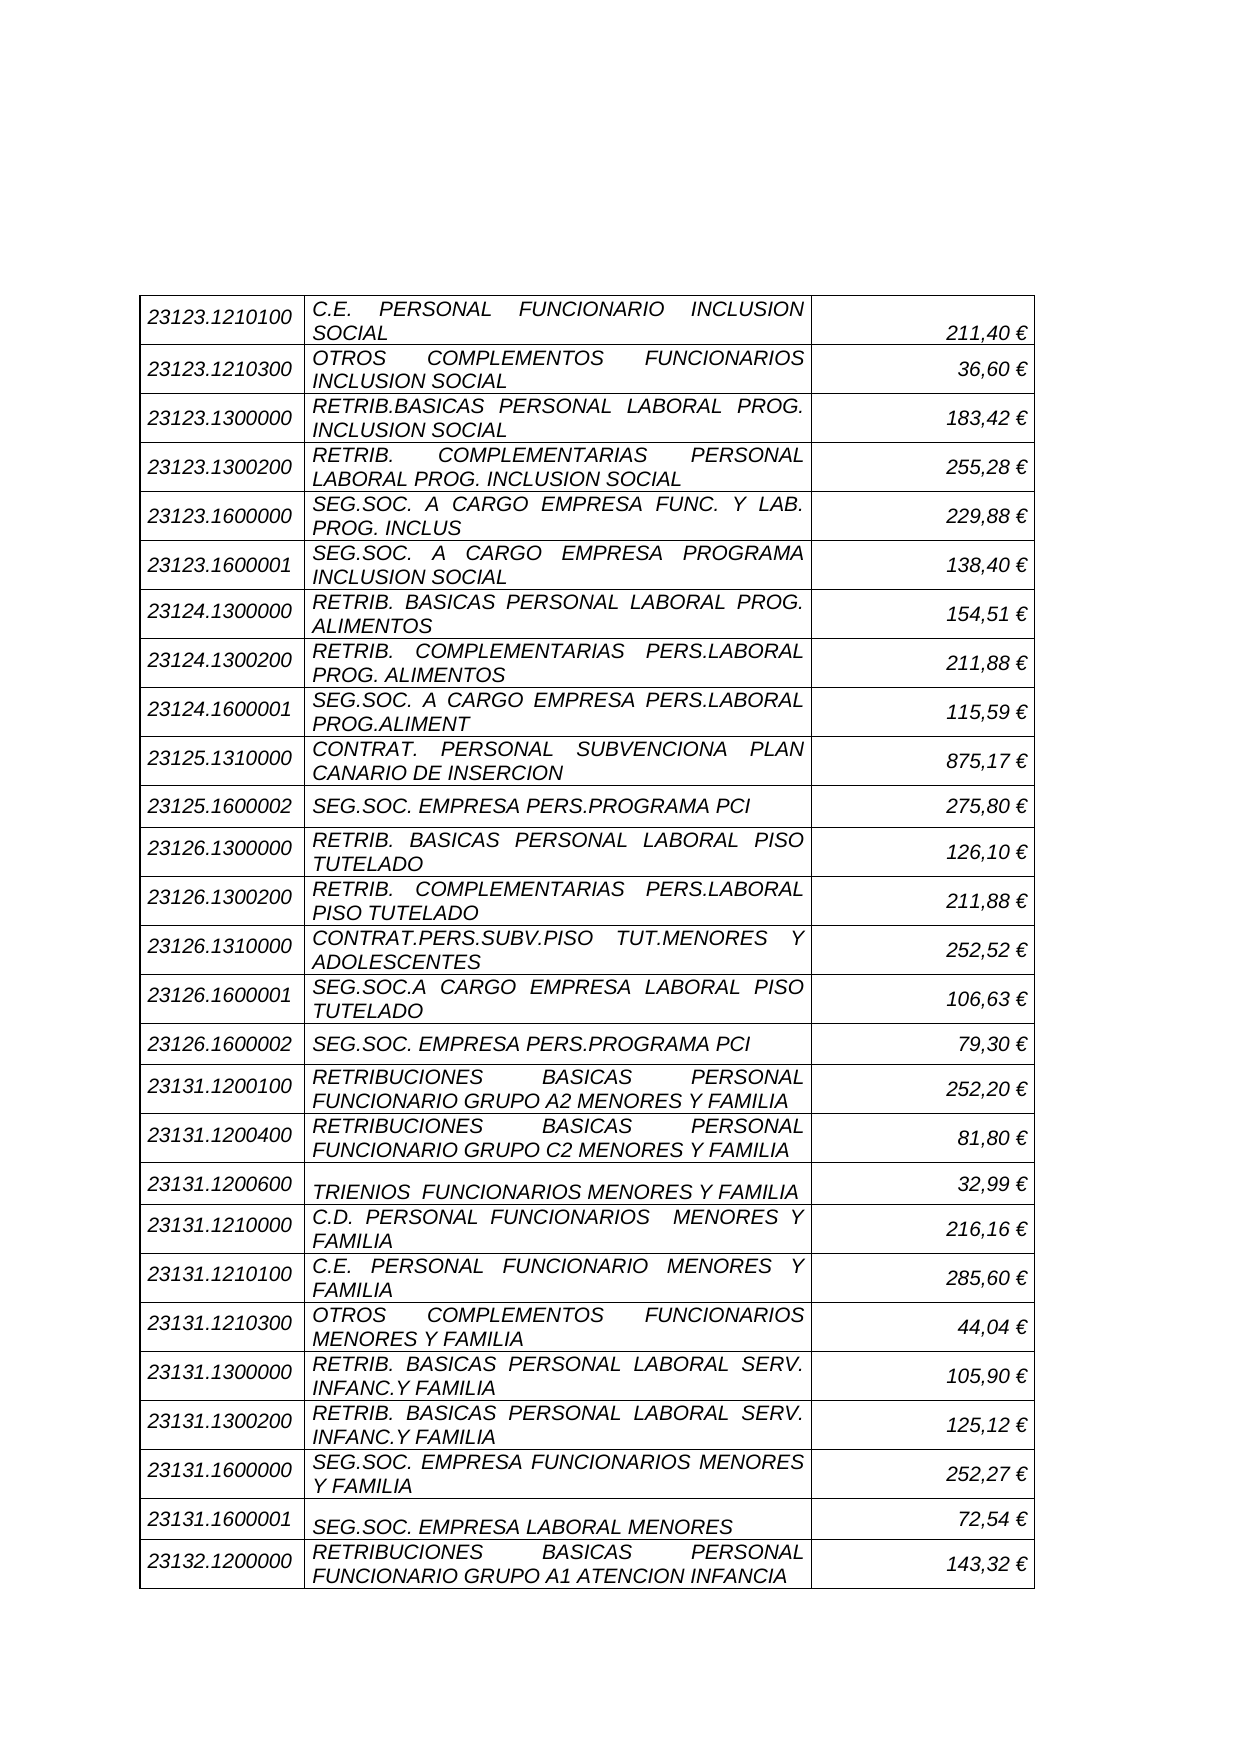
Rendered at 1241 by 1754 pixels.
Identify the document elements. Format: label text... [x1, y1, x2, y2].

table_cell RETRIB. COMPLEMENTARIAS PERS.LABORAL PISO TUTELADO [305, 877, 811, 924]
table_cell SEG.SOC. EMPRESA LABORAL MENORES [305, 1499, 811, 1539]
table_cell C.E. PERSONAL FUNCIONARIO INCLUSION SOCIAL [305, 296, 811, 344]
table_cell RETRIB. BASICAS PERSONAL LABORAL SERV. INFANC.Y FAMILIA [305, 1352, 811, 1399]
table_cell 126,10 € [812, 828, 1034, 876]
table_cell 36,60 € [812, 345, 1034, 393]
table_cell 211,88 € [812, 877, 1034, 924]
table_cell 23126.1300000 [141, 828, 304, 876]
table_cell 211,88 € [812, 639, 1034, 687]
table_cell 23131.1200100 [141, 1065, 304, 1113]
table_cell 875,17 € [812, 737, 1034, 785]
table_cell C.D. PERSONAL FUNCIONARIOS MENORES Y FAMILIA [305, 1205, 811, 1253]
table_cell SEG.SOC. A CARGO EMPRESA PROGRAMA INCLUSION SOCIAL [305, 541, 811, 589]
table_cell 23131.1300200 [141, 1401, 304, 1448]
table_cell RETRIB. BASICAS PERSONAL LABORAL PISO TUTELADO [305, 828, 811, 876]
table_cell 23131.1600000 [141, 1450, 304, 1497]
table_cell 252,52 € [812, 926, 1034, 973]
table_cell OTROS COMPLEMENTOS FUNCIONARIOS INCLUSION SOCIAL [305, 345, 811, 393]
table_cell 138,40 € [812, 541, 1034, 589]
table_cell 23123.1300000 [141, 394, 304, 442]
table_cell 252,20 € [812, 1065, 1034, 1113]
table_cell 23123.1300200 [141, 443, 304, 491]
table_cell 23126.1600001 [141, 975, 304, 1022]
table_cell RETRIB. BASICAS PERSONAL LABORAL PROG. ALIMENTOS [305, 590, 811, 638]
table_cell 72,54 € [812, 1499, 1034, 1539]
table_cell 23124.1600001 [141, 688, 304, 736]
table_cell 115,59 € [812, 688, 1034, 736]
table_cell RETRIBUCIONES BASICAS PERSONAL FUNCIONARIO GRUPO A1 ATENCION INFANCIA [305, 1540, 811, 1588]
table_cell 79,30 € [812, 1024, 1034, 1064]
table_cell SEG.SOC. A CARGO EMPRESA PERS.LABORAL PROG.ALIMENT [305, 688, 811, 736]
table_cell 23126.1600002 [141, 1024, 304, 1064]
table_cell 154,51 € [812, 590, 1034, 638]
table_cell 216,16 € [812, 1205, 1034, 1253]
table_cell 275,80 € [812, 786, 1034, 827]
table_cell CONTRAT. PERSONAL SUBVENCIONA PLAN CANARIO DE INSERCION [305, 737, 811, 785]
table_cell RETRIBUCIONES BASICAS PERSONAL FUNCIONARIO GRUPO A2 MENORES Y FAMILIA [305, 1065, 811, 1113]
table_cell SEG.SOC. EMPRESA PERS.PROGRAMA PCI [305, 1024, 811, 1064]
table_cell 23123.1600000 [141, 492, 304, 540]
table_cell RETRIB. BASICAS PERSONAL LABORAL SERV. INFANC.Y FAMILIA [305, 1401, 811, 1448]
table_cell C.E. PERSONAL FUNCIONARIO MENORES Y FAMILIA [305, 1254, 811, 1302]
table_cell RETRIB. COMPLEMENTARIAS PERSONAL LABORAL PROG. INCLUSION SOCIAL [305, 443, 811, 491]
table_cell OTROS COMPLEMENTOS FUNCIONARIOS MENORES Y FAMILIA [305, 1303, 811, 1351]
table_cell SEG.SOC.A CARGO EMPRESA LABORAL PISO TUTELADO [305, 975, 811, 1022]
table_cell 105,90 € [812, 1352, 1034, 1399]
table_cell 23131.1600001 [141, 1499, 304, 1539]
table_cell 125,12 € [812, 1401, 1034, 1448]
table_cell 23132.1200000 [141, 1540, 304, 1588]
table_cell 32,99 € [812, 1163, 1034, 1204]
table_cell 23131.1200600 [141, 1163, 304, 1204]
table_cell 255,28 € [812, 443, 1034, 491]
table_cell 23131.1210100 [141, 1254, 304, 1302]
table_cell 23125.1600002 [141, 786, 304, 827]
table_cell SEG.SOC. A CARGO EMPRESA FUNC. Y LAB. PROG. INCLUS [305, 492, 811, 540]
table_cell 143,32 € [812, 1540, 1034, 1588]
table_cell 106,63 € [812, 975, 1034, 1022]
table_cell RETRIB.BASICAS PERSONAL LABORAL PROG. INCLUSION SOCIAL [305, 394, 811, 442]
table_cell SEG.SOC. EMPRESA PERS.PROGRAMA PCI [305, 786, 811, 827]
table_cell CONTRAT.PERS.SUBV.PISO TUT.MENORES Y ADOLESCENTES [305, 926, 811, 973]
table_cell TRIENIOS FUNCIONARIOS MENORES Y FAMILIA [305, 1163, 811, 1204]
table_cell SEG.SOC. EMPRESA FUNCIONARIOS MENORES Y FAMILIA [305, 1450, 811, 1497]
table_cell 23125.1310000 [141, 737, 304, 785]
table_cell 23131.1210000 [141, 1205, 304, 1253]
table_cell 23131.1200400 [141, 1114, 304, 1162]
table_cell 23126.1300200 [141, 877, 304, 924]
table_cell 23124.1300000 [141, 590, 304, 638]
table_cell 285,60 € [812, 1254, 1034, 1302]
table_cell 23123.1210100 [141, 296, 304, 344]
table_cell 23123.1600001 [141, 541, 304, 589]
table_cell 23124.1300200 [141, 639, 304, 687]
table_cell 23131.1300000 [141, 1352, 304, 1399]
table_cell 229,88 € [812, 492, 1034, 540]
table_cell 183,42 € [812, 394, 1034, 442]
table_cell 23131.1210300 [141, 1303, 304, 1351]
table_cell 44,04 € [812, 1303, 1034, 1351]
table_cell 23123.1210300 [141, 345, 304, 393]
table_cell 252,27 € [812, 1450, 1034, 1497]
table_cell 211,40 € [812, 296, 1034, 344]
table_cell 23126.1310000 [141, 926, 304, 973]
table_cell 81,80 € [812, 1114, 1034, 1162]
table_cell RETRIB. COMPLEMENTARIAS PERS.LABORAL PROG. ALIMENTOS [305, 639, 811, 687]
table_cell RETRIBUCIONES BASICAS PERSONAL FUNCIONARIO GRUPO C2 MENORES Y FAMILIA [305, 1114, 811, 1162]
